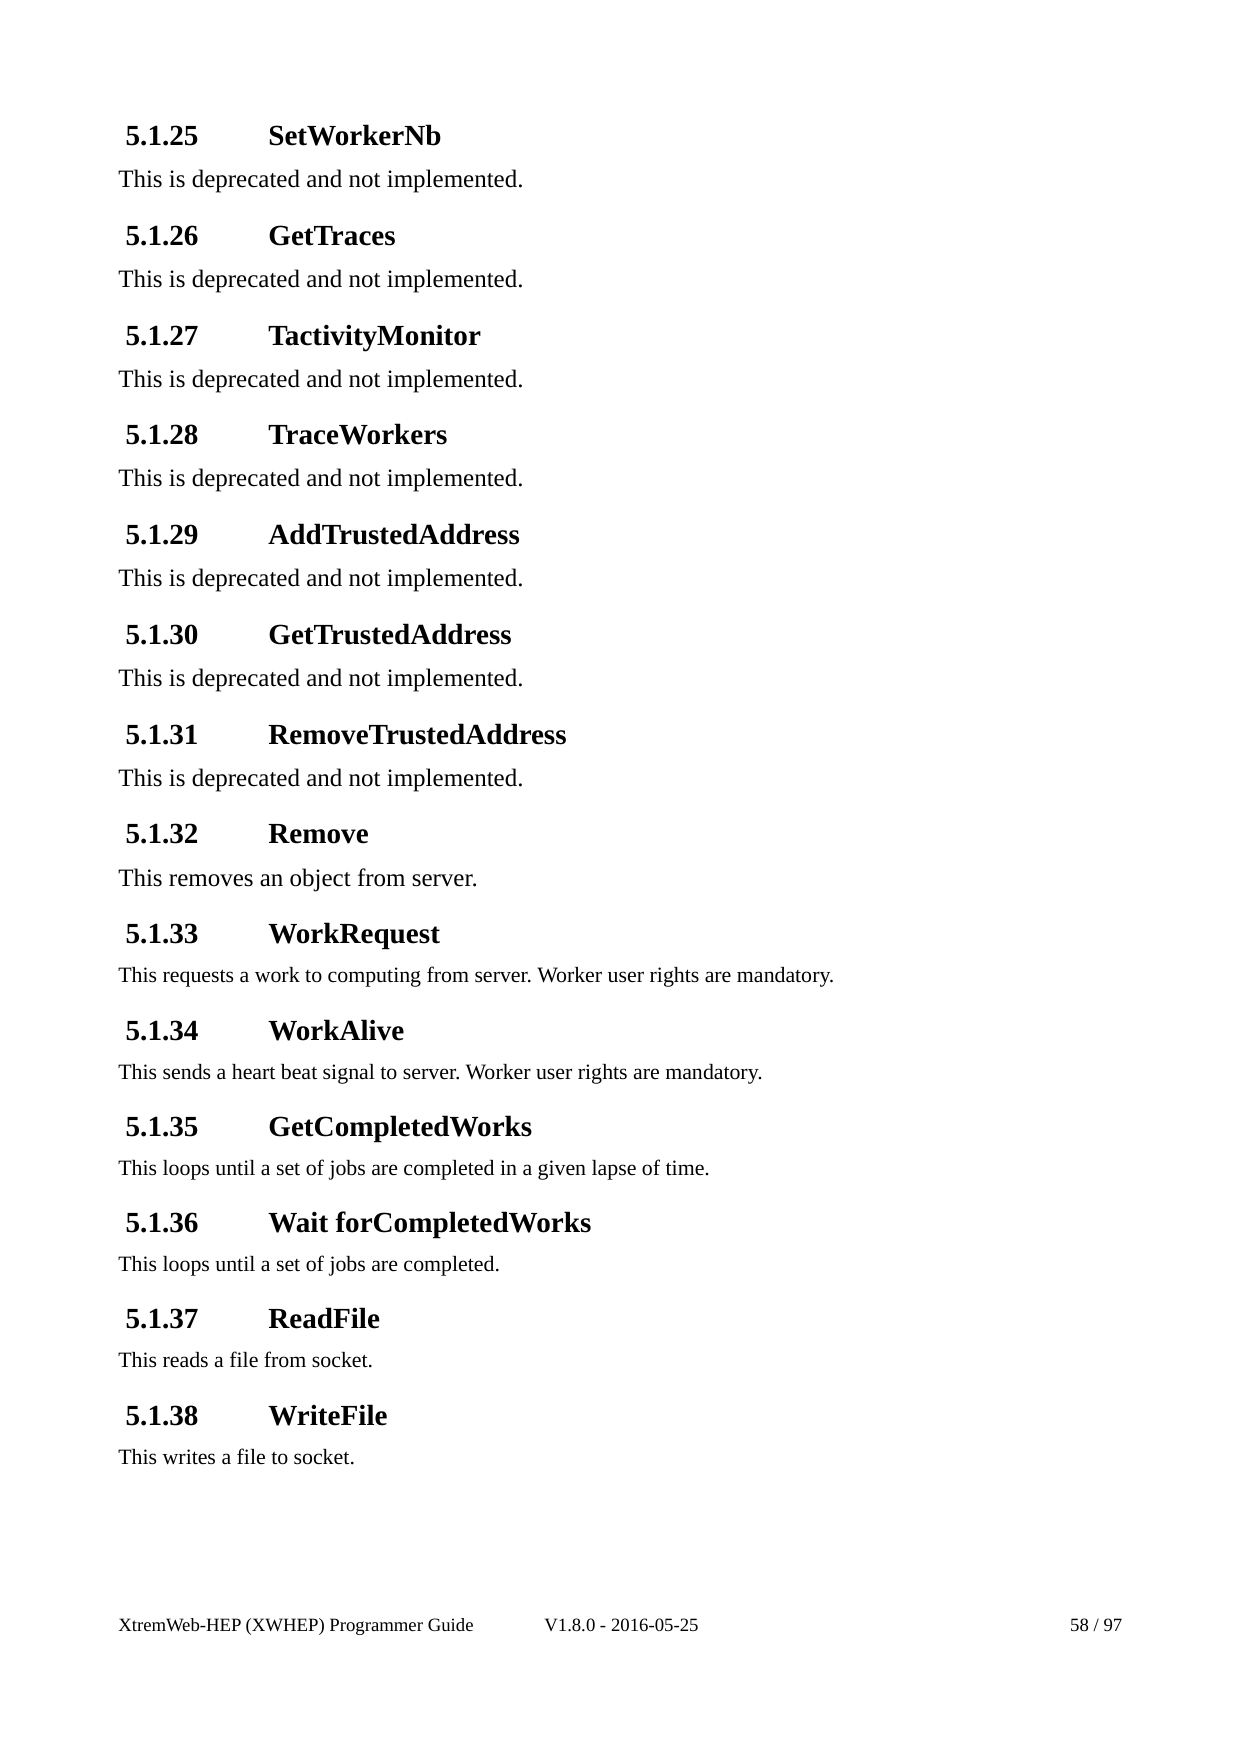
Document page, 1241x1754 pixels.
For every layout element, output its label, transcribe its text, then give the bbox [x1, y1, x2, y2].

subtitle WriteFile [118, 1398, 1122, 1431]
subtitle ReadFile [118, 1301, 1122, 1335]
subtitle TraceWorkers [118, 417, 1122, 451]
text This requests a work to computing from server. Worker user rights are mandatory. [118, 962, 1122, 988]
subtitle AddTrustedAddress [118, 517, 1122, 551]
text This is deprecated and not implemented. [118, 164, 1122, 193]
text This is deprecated and not implemented. [118, 264, 1122, 293]
text This sends a heart beat signal to server. Worker user rights are mandatory. [118, 1059, 1122, 1084]
subtitle GetTrustedAddress [118, 617, 1122, 651]
subtitle WorkAlive [118, 1013, 1122, 1046]
text This is deprecated and not implemented. [118, 463, 1122, 492]
subtitle TactivityMonitor [118, 318, 1122, 351]
subtitle SetWorkerNb [118, 118, 1122, 152]
text This is deprecated and not implemented. [118, 763, 1122, 792]
subtitle Wait forCompletedWorks [118, 1205, 1122, 1239]
subtitle RemoveTrustedAddress [118, 717, 1122, 750]
subtitle Remove [118, 817, 1122, 850]
text This is deprecated and not implemented. [118, 663, 1122, 692]
text This loops until a set of jobs are completed. [118, 1251, 1122, 1276]
subtitle GetTraces [118, 218, 1122, 251]
text This loops until a set of jobs are completed in a given lapse of time. [118, 1155, 1122, 1180]
text This is deprecated and not implemented. [118, 563, 1122, 592]
subtitle WorkRequest [118, 916, 1122, 950]
text This removes an object from server. [118, 863, 1122, 891]
text This is deprecated and not implemented. [118, 364, 1122, 392]
text This writes a file to socket. [118, 1444, 1122, 1469]
text This reads a file from socket. [118, 1347, 1122, 1373]
subtitle GetCompletedWorks [118, 1109, 1122, 1142]
